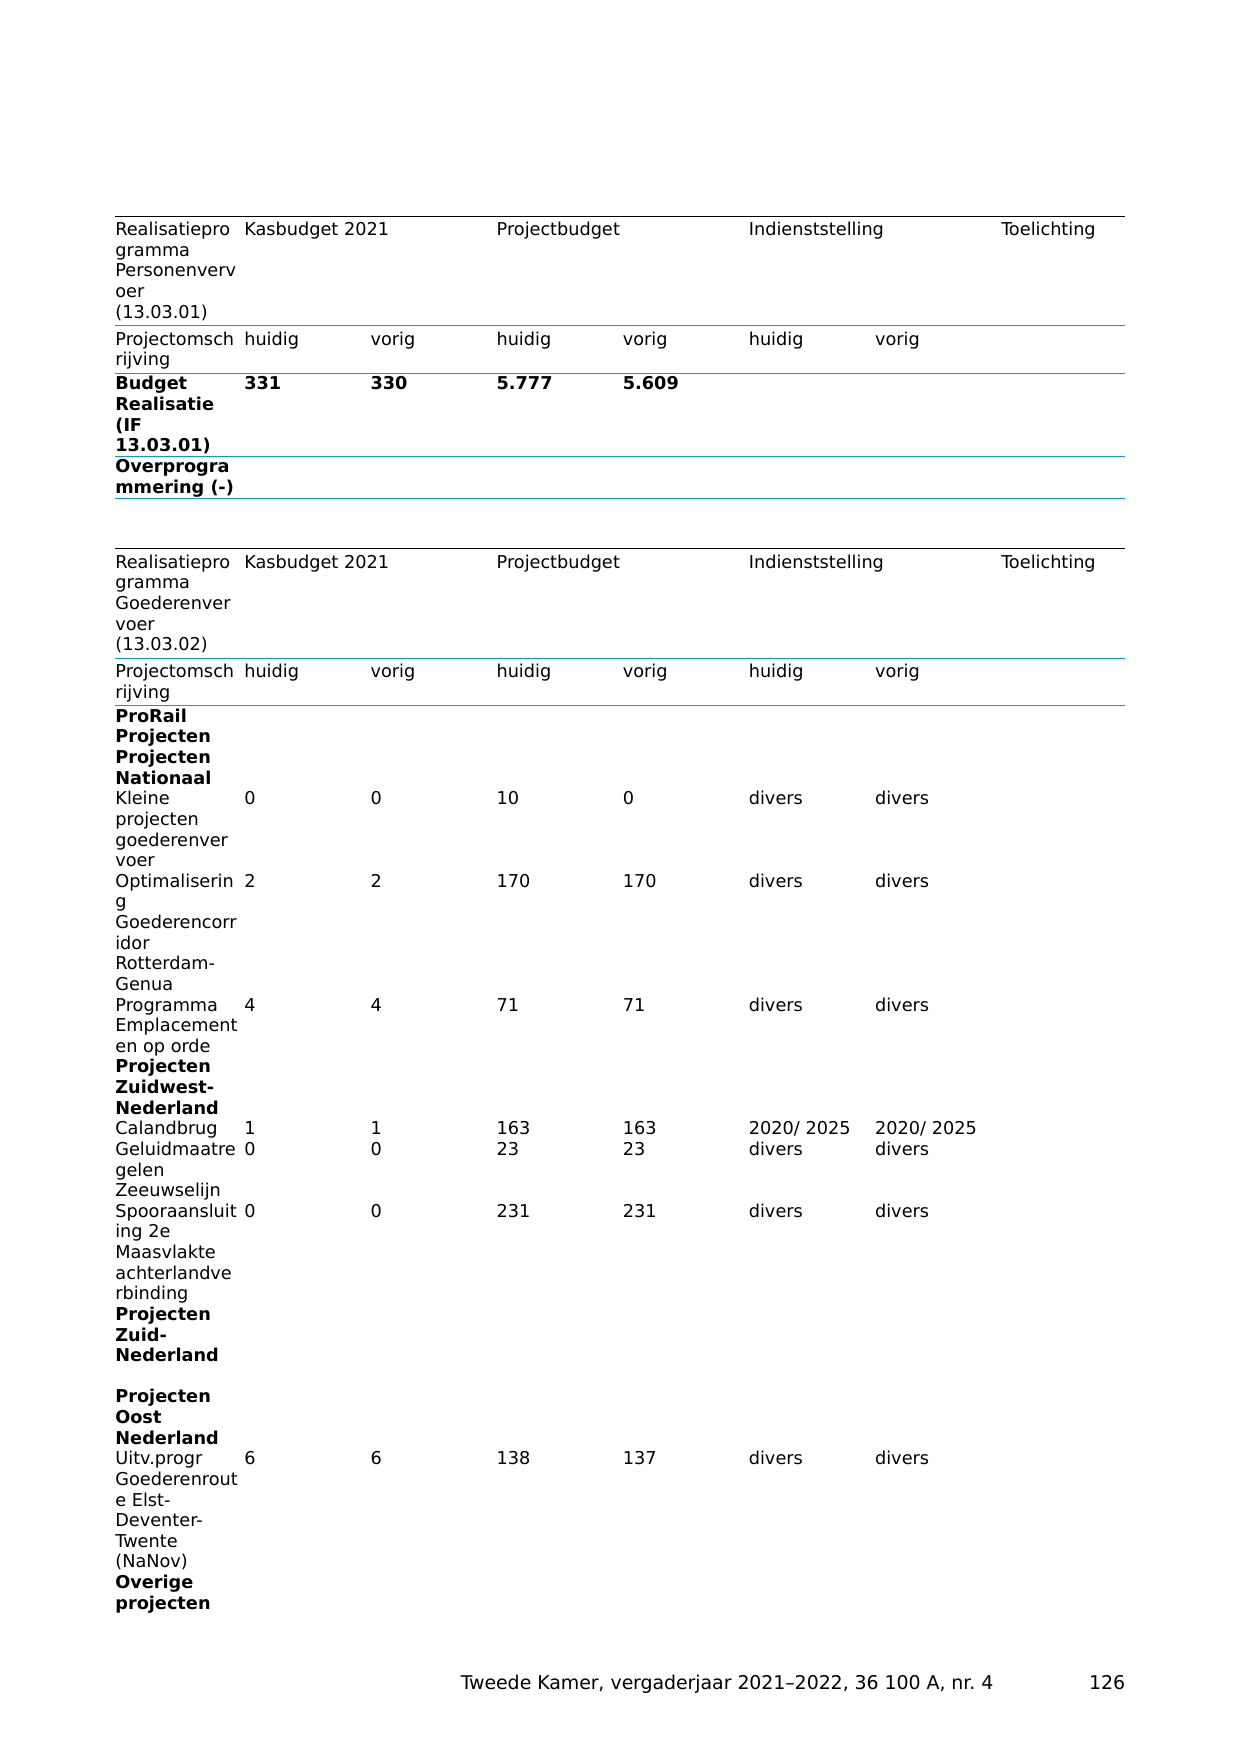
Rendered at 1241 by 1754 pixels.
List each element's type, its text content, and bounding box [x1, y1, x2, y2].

table_cell Optimalisering Goederencorridor Rotterdam-Genua [115, 871, 241, 994]
table_cell Realisatieprogramma Personenvervoer (13.03.01) [115, 217, 241, 325]
table_cell Calandbrug [115, 1118, 241, 1139]
table_cell [998, 1201, 1125, 1304]
table_cell [494, 747, 620, 788]
table_cell [620, 1572, 746, 1613]
table_cell vorig [368, 659, 493, 705]
table_cell [872, 1304, 998, 1366]
table_cell Realisatieprogramma Goederenvervoer (13.03.02) [115, 549, 241, 658]
table_cell [241, 457, 367, 498]
table_cell [998, 871, 1125, 994]
table_cell 138 [494, 1448, 620, 1572]
table_cell [872, 1386, 998, 1448]
table_cell 5.609 [620, 374, 746, 456]
table_cell Overprogrammering (-) [115, 457, 241, 498]
table_cell 0 [241, 1201, 367, 1304]
table_cell 0 [368, 788, 493, 871]
table_cell divers [746, 1201, 872, 1304]
table_cell vorig [872, 326, 998, 373]
table_cell Projectomschrijving [115, 659, 241, 705]
table_cell huidig [494, 326, 620, 373]
table_cell [368, 1366, 493, 1386]
table_cell [746, 1386, 872, 1448]
table_cell [620, 1386, 746, 1448]
table_cell vorig [368, 326, 493, 373]
table_cell Kasbudget 2021 [241, 549, 493, 658]
table_cell [872, 1366, 998, 1386]
table_cell [872, 747, 998, 788]
table_cell 0 [241, 788, 367, 871]
table_cell [998, 747, 1125, 788]
table_cell Kleine projecten goederenvervoer [115, 788, 241, 871]
table_cell [998, 1572, 1125, 1613]
table_cell [872, 706, 998, 747]
table_cell [872, 1572, 998, 1613]
table_cell 4 [241, 995, 367, 1056]
table_cell 2020/ 2025 [872, 1118, 998, 1139]
table_cell Spooraansluiting 2e Maasvlakte achterlandverbinding [115, 1201, 241, 1304]
table_cell [494, 706, 620, 747]
table_cell [115, 1366, 241, 1386]
table_cell vorig [620, 326, 746, 373]
table_cell 10 [494, 788, 620, 871]
table_cell 330 [368, 374, 493, 456]
table_cell divers [746, 788, 872, 871]
table_cell huidig [746, 326, 872, 373]
table_cell [368, 1304, 493, 1366]
table_cell huidig [746, 659, 872, 705]
table_cell Projectbudget [494, 217, 746, 325]
table_cell divers [872, 1139, 998, 1201]
table_cell 163 [494, 1118, 620, 1139]
table_cell 6 [241, 1448, 367, 1572]
table_cell Kasbudget 2021 [241, 217, 493, 325]
table_cell [620, 457, 746, 498]
table_cell [241, 1304, 367, 1366]
table_cell divers [746, 1448, 872, 1572]
table_cell [872, 457, 998, 498]
table_cell Projecten Zuid-Nederland [115, 1304, 241, 1366]
table_cell [746, 457, 872, 498]
table_cell 163 [620, 1118, 746, 1139]
table_cell 2 [241, 871, 367, 994]
table_cell Projectomschrijving [115, 326, 241, 373]
table_cell 23 [494, 1139, 620, 1201]
table_cell 71 [494, 995, 620, 1056]
table_cell Budget Realisatie (IF 13.03.01) [115, 374, 241, 456]
table_cell 1 [241, 1118, 367, 1139]
table_cell Programma Emplacementen op orde [115, 995, 241, 1056]
table_cell [746, 1304, 872, 1366]
table_cell [494, 1304, 620, 1366]
table_cell [746, 747, 872, 788]
table_cell huidig [494, 659, 620, 705]
table_cell [494, 1386, 620, 1448]
table_cell vorig [872, 659, 998, 705]
table_cell [998, 1139, 1125, 1201]
table_cell 331 [241, 374, 367, 456]
table_cell 2020/ 2025 [746, 1118, 872, 1139]
table_cell 0 [241, 1139, 367, 1201]
table_cell [746, 1572, 872, 1613]
table_cell divers [872, 1448, 998, 1572]
table_cell ProRail Projecten [115, 706, 241, 747]
table_cell [241, 1366, 367, 1386]
table_cell divers [872, 1201, 998, 1304]
table_cell [494, 1572, 620, 1613]
table_cell Projecten Zuidwest-Nederland [115, 1056, 241, 1118]
table_cell [620, 1366, 746, 1386]
table_cell divers [746, 995, 872, 1056]
table_cell vorig [620, 659, 746, 705]
table_cell [241, 1386, 367, 1448]
table_cell 4 [368, 995, 493, 1056]
table_cell 231 [620, 1201, 746, 1304]
table_cell 0 [620, 788, 746, 871]
table_cell [620, 1056, 746, 1118]
table_cell [746, 1366, 872, 1386]
table_cell [368, 1386, 493, 1448]
table_cell [998, 1448, 1125, 1572]
table_cell [998, 788, 1125, 871]
table_cell 137 [620, 1448, 746, 1572]
table_cell [368, 1572, 493, 1613]
table_cell 23 [620, 1139, 746, 1201]
table_cell [998, 1386, 1125, 1448]
table_cell Geluidmaatregelen Zeeuwselijn [115, 1139, 241, 1201]
table_cell huidig [241, 659, 367, 705]
table_cell divers [746, 871, 872, 994]
table_cell 170 [620, 871, 746, 994]
table_cell divers [872, 995, 998, 1056]
table_cell [241, 747, 367, 788]
table_cell huidig [241, 326, 367, 373]
table_cell [368, 457, 493, 498]
table_cell Indienststelling [746, 549, 998, 658]
table_cell [998, 1056, 1125, 1118]
table_header Tabel 14 Realisatieprogramma Personenvervoer (bedragen x € 1 miljoen) [115, 191, 1125, 216]
table_cell [241, 1572, 367, 1613]
table_cell [746, 706, 872, 747]
table_cell [998, 1304, 1125, 1366]
table_cell divers [872, 788, 998, 871]
table_cell 231 [494, 1201, 620, 1304]
table_cell Projecten Nationaal [115, 747, 241, 788]
table_cell 5.777 [494, 374, 620, 456]
table_cell Uitv.progr Goederenroute Elst-Deventer-Twente (NaNov) [115, 1448, 241, 1572]
table_cell Overige projecten [115, 1572, 241, 1613]
table_cell Indienststelling [746, 217, 998, 325]
table_cell [998, 1118, 1125, 1139]
table_cell 1 [368, 1118, 493, 1139]
table_header Tabel 15 Realisatieprogramma Goederenvervoer (bedragen x € 1 miljoen) [115, 523, 1125, 548]
table_cell [494, 1366, 620, 1386]
table_cell [241, 1056, 367, 1118]
table_cell [872, 374, 998, 456]
table_cell divers [872, 871, 998, 994]
table_cell [494, 457, 620, 498]
table_cell [494, 1056, 620, 1118]
table_cell [746, 1056, 872, 1118]
table_cell [368, 706, 493, 747]
table_cell [998, 995, 1125, 1056]
table_cell Projecten Oost Nederland [115, 1386, 241, 1448]
table_cell [872, 1056, 998, 1118]
table_cell [998, 706, 1125, 747]
table_cell [998, 457, 1125, 498]
table_cell 170 [494, 871, 620, 994]
table_cell 71 [620, 995, 746, 1056]
table_cell [368, 1056, 493, 1118]
table_cell [998, 374, 1125, 456]
table_cell [620, 747, 746, 788]
table_cell Toelichting [998, 217, 1125, 325]
table_cell [241, 706, 367, 747]
table_cell [998, 326, 1125, 373]
table_cell [368, 747, 493, 788]
table_cell Projectbudget [494, 549, 746, 658]
table_cell [746, 374, 872, 456]
table_cell divers [746, 1139, 872, 1201]
table_cell Toelichting [998, 549, 1125, 658]
table_cell [620, 706, 746, 747]
table_cell [998, 659, 1125, 705]
table_cell 2 [368, 871, 493, 994]
table_cell [620, 1304, 746, 1366]
table_cell 6 [368, 1448, 493, 1572]
table_cell 0 [368, 1139, 493, 1201]
table_cell 0 [368, 1201, 493, 1304]
table_cell [998, 1366, 1125, 1386]
